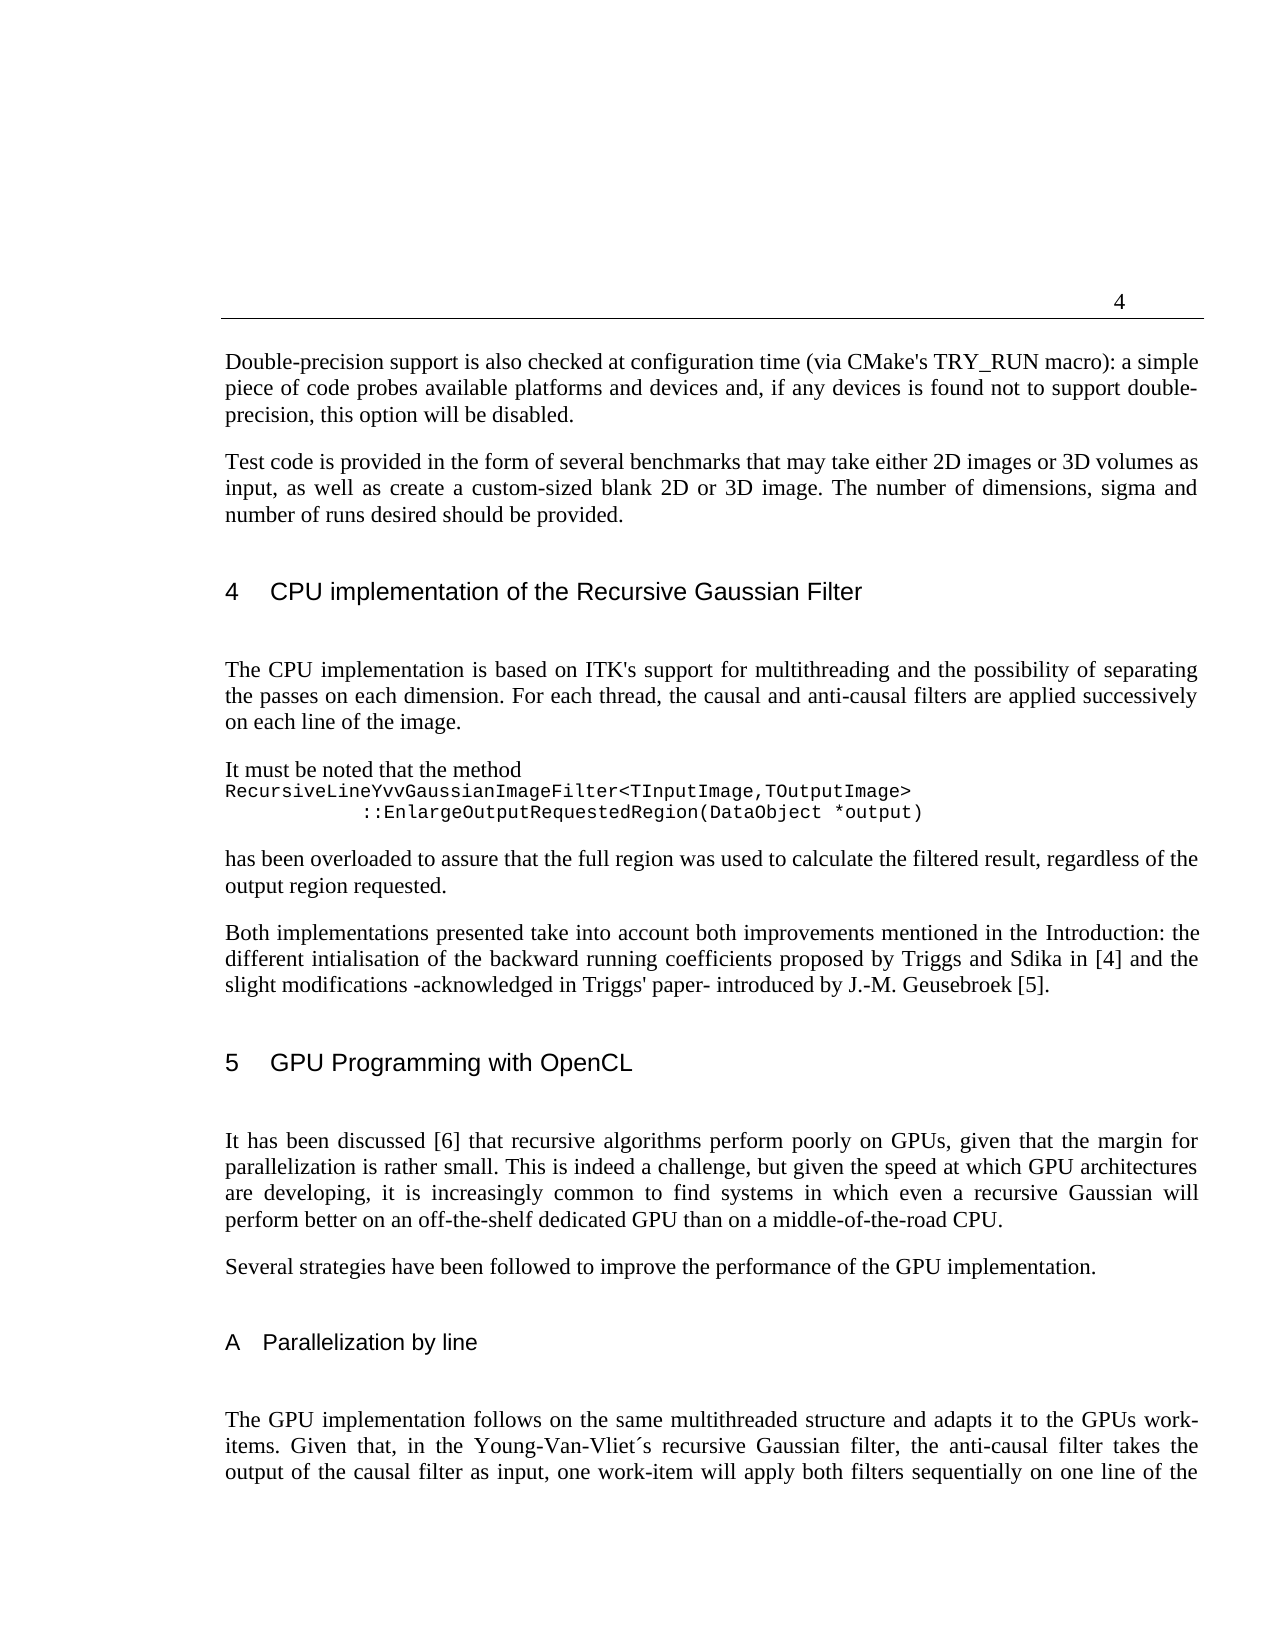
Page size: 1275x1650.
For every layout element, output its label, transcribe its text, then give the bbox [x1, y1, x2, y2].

text RecursiveLineYvvGaussianImageFilter<TInputImage,TOutputImage> ::EnlargeOutputRequestedRegion(DataObject *output) [225, 782, 1200, 824]
text The GPU implementation follows on the same multithreaded structure and adapts it to the GPUs work-items. Given that, in the Young-Van-Vliet´s recursive Gaussian filter, the anti-causal filter takes the output of the causal filter as input, one work-item will apply both filters sequentially on one line of the [225, 1406, 1200, 1485]
text has been overloaded to assure that the full region was used to calculate the filtered result, regardless of the output region requested. [225, 845, 1200, 898]
text Both implementations presented take into account both improvements mentioned in the Introduction: the different intialisation of the backward running coefficients proposed by Triggs and Sdika in [4] and the slight modifications -acknowledged in Triggs' paper- introduced by J.-M. Geusebroek [5]. [225, 919, 1200, 998]
text Test code is provided in the form of several benchmarks that may take either 2D images or 3D volumes as input, as well as create a custom-sized blank 2D or 3D image. The number of dimensions, sigma and number of runs desired should be provided. [225, 448, 1200, 527]
text It has been discussed [6] that recursive algorithms perform poorly on GPUs, given that the margin for parallelization is rather small. This is indeed a challenge, but given the speed at which GPU architectures are developing, it is increasingly common to find systems in which even a recursive Gaussian will perform better on an off-the-shelf dedicated GPU than on a middle-of-the-road CPU. [225, 1127, 1200, 1232]
text Several strategies have been followed to improve the performance of the GPU implementation. [225, 1253, 1200, 1279]
text The CPU implementation is based on ITK's support for multithreading and the possibility of separating the passes on each dimension. For each thread, the causal and anti-causal filters are applied successively on each line of the image. [225, 656, 1200, 735]
text It must be noted that the method [225, 756, 1200, 782]
subtitle GPU Programming with OpenCL [225, 1048, 1200, 1077]
subtitle Parallelization by line [225, 1329, 1200, 1356]
subtitle CPU implementation of the Recursive Gaussian Filter [225, 577, 1200, 606]
text Double-precision support is also checked at configuration time (via CMake's TRY_RUN macro): a simple piece of code probes available platforms and devices and, if any devices is found not to support double-precision, this option will be disabled. [225, 348, 1200, 427]
